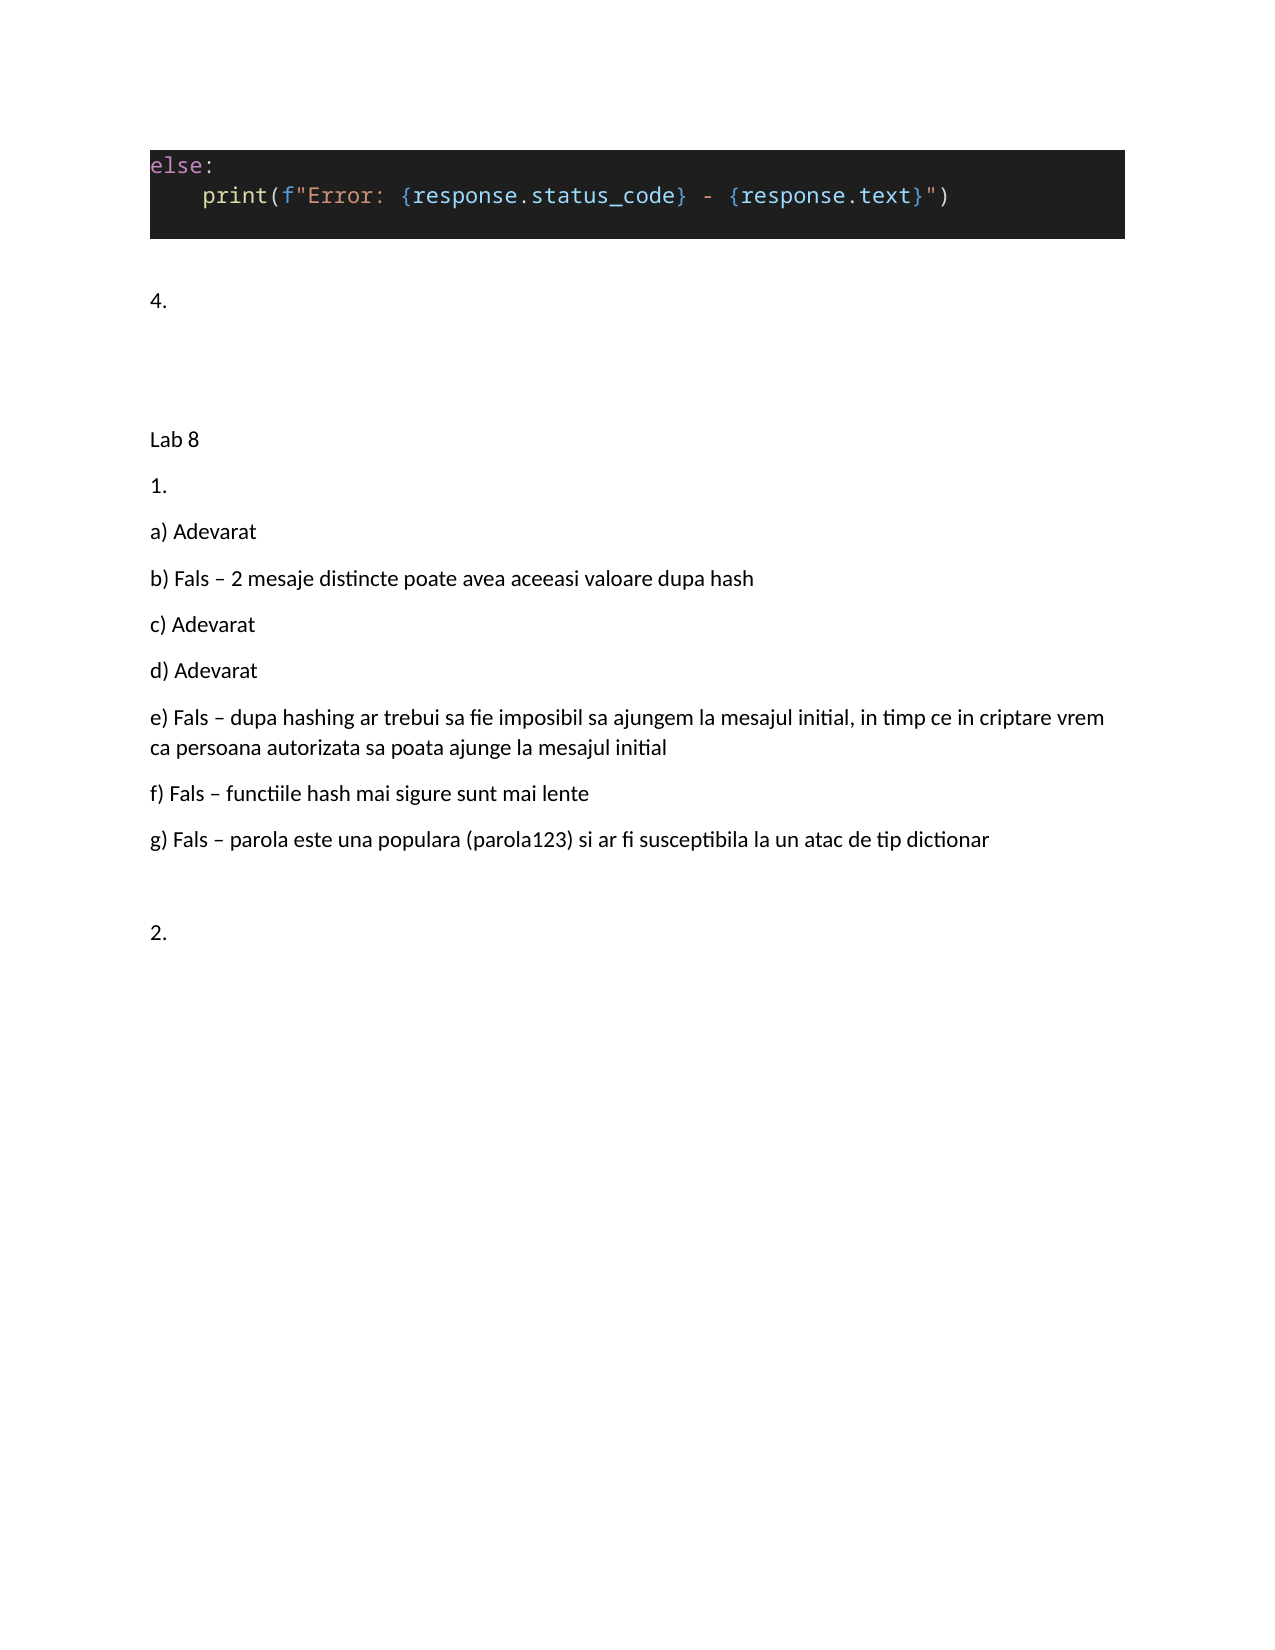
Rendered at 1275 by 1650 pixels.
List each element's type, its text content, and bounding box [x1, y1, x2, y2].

text f) Fals – functiile hash mai sigure sunt mai lente [150, 779, 1125, 807]
text 1. [150, 471, 1125, 499]
text b) Fals – 2 mesaje distincte poate avea aceeasi valoare dupa hash [150, 564, 1125, 592]
text c) Adevarat [150, 610, 1125, 638]
text g) Fals – parola este una populara (parola123) si ar fi susceptibila la un atac de tip dictionar [150, 825, 1125, 853]
text Lab 8 [150, 425, 1125, 453]
text 4. [150, 286, 1125, 314]
text else: [150, 150, 1125, 180]
text d) Adevarat [150, 657, 1125, 684]
text print(f"Error: {response.status_code} - {response.text}") [150, 180, 1125, 209]
text a) Adevarat [150, 517, 1125, 546]
text e) Fals – dupa hashing ar trebui sa fie imposibil sa ajungem la mesajul initial, in timp ce in criptare vrem ca persoana autorizata sa poata ajunge la mesajul initial [150, 703, 1125, 761]
text 2. [150, 918, 1125, 946]
